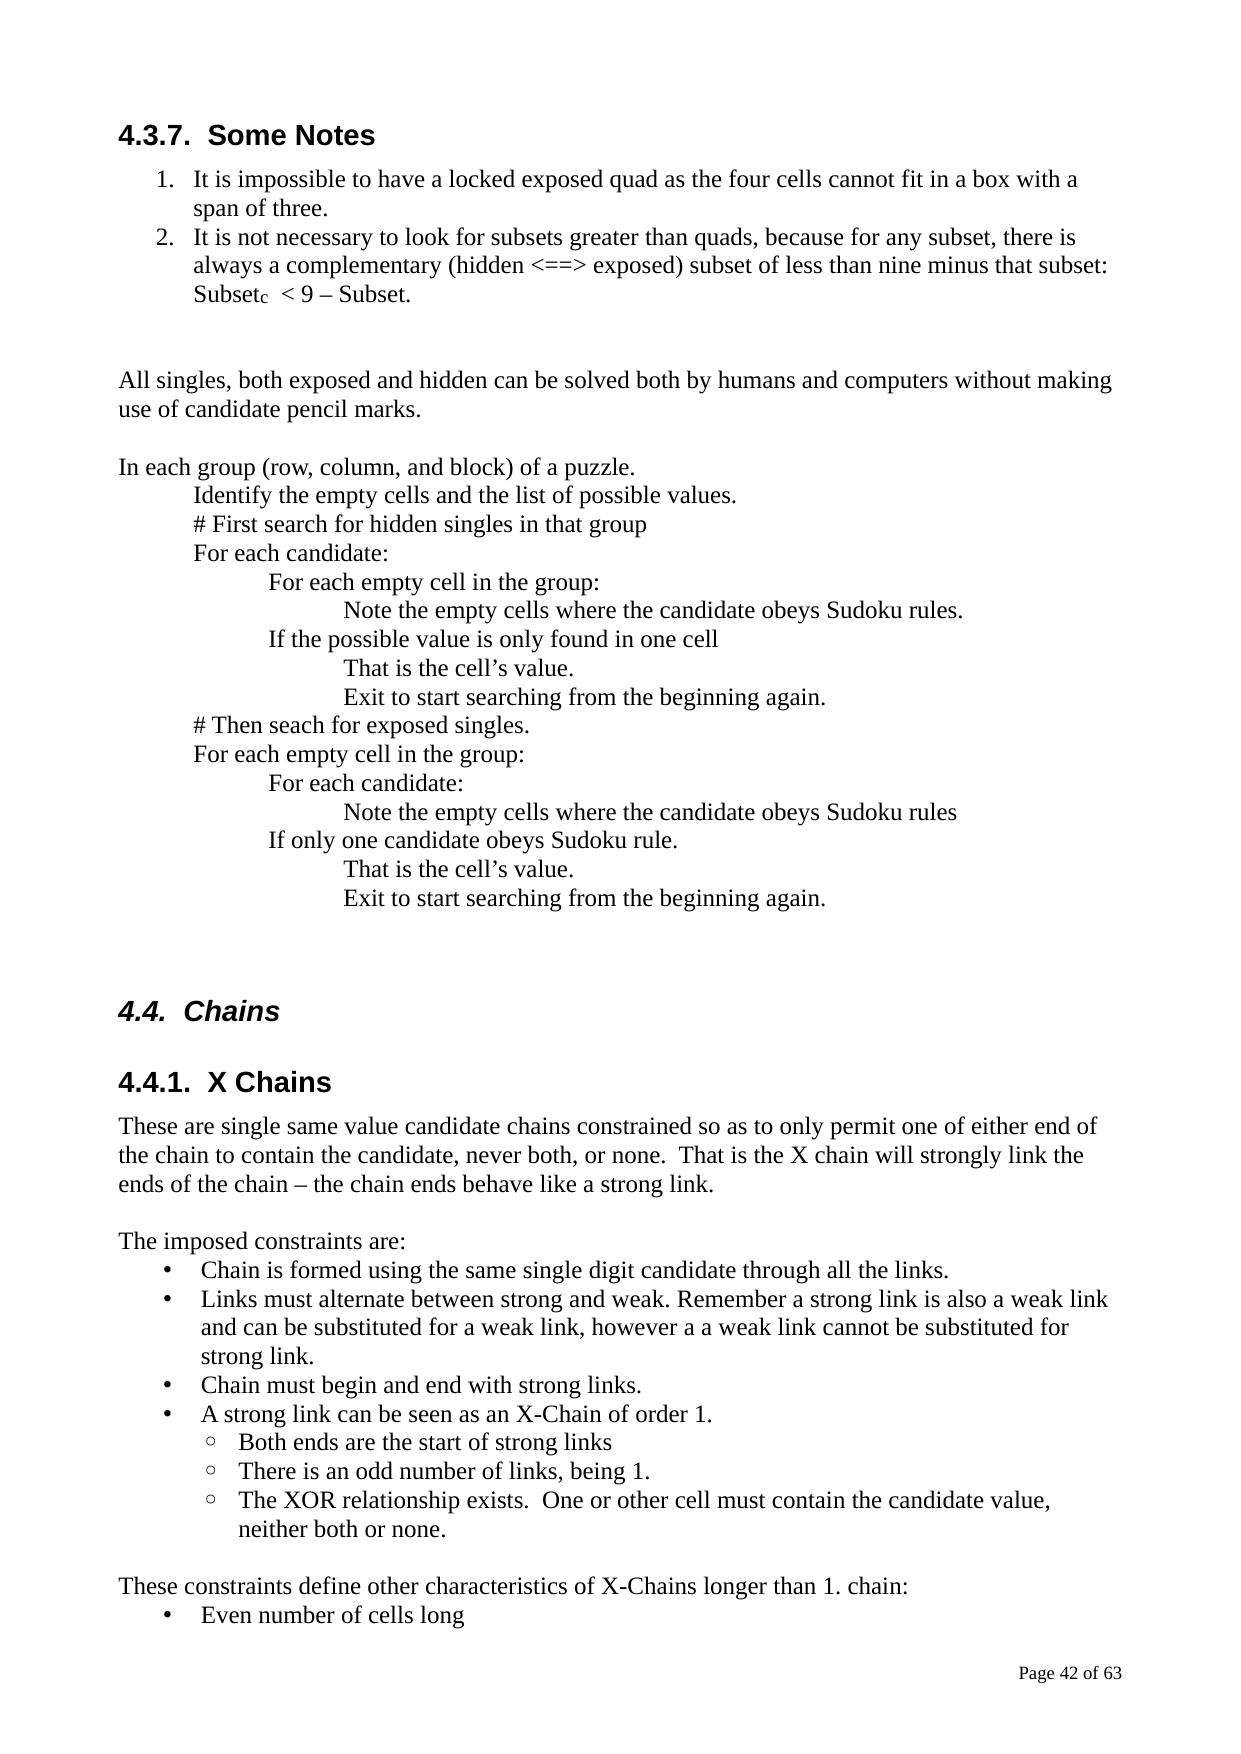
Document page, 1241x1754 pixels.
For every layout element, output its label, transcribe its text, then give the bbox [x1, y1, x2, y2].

text For each candidate: [118, 768, 1122, 797]
list Even number of cells long [163, 1600, 1122, 1629]
text Exit to start searching from the beginning again. [118, 682, 1122, 710]
text # Then seach for exposed singles. [118, 710, 1122, 739]
list The XOR relationship exists. One or other cell must contain the candidate value, neither both or none. [201, 1485, 1122, 1542]
list Chain is formed using the same single digit candidate through all the links. [163, 1255, 1122, 1284]
list Both ends are the start of strong links [201, 1427, 1122, 1456]
subtitle X Chains [118, 1065, 1122, 1099]
list A strong link can be seen as an X-Chain of order 1. [163, 1399, 1122, 1427]
text The imposed constraints are: [118, 1226, 1122, 1255]
list Chain must begin and end with strong links. [163, 1370, 1122, 1399]
list There is an odd number of links, being 1. [201, 1456, 1122, 1485]
text These constraints define other characteristics of X-Chains longer than 1. chain: [118, 1571, 1122, 1600]
text That is the cell’s value. [118, 653, 1122, 682]
text That is the cell’s value. [118, 854, 1122, 883]
text If the possible value is only found in one cell [118, 624, 1122, 653]
text In each group (row, column, and block) of a puzzle. [118, 452, 1122, 480]
text These are single same value candidate chains constrained so as to only permit one of either end of the chain to contain the candidate, never both, or none. That is the X chain will strongly link the ends of the chain – the chain ends behave like a strong link. [118, 1111, 1122, 1197]
list It is not necessary to look for subsets greater than quads, because for any subset, there is always a complementary (hidden <==> exposed) subset of less than nine minus that subset: Subsetc < 9 – Subset. [156, 222, 1122, 308]
text Exit to start searching from the beginning again. [118, 883, 1122, 912]
list It is impossible to have a locked exposed quad as the four cells cannot fit in a box with a span of three. [156, 164, 1122, 222]
text For each empty cell in the group: [118, 739, 1122, 768]
subtitle Some Notes [118, 118, 1122, 152]
text # First search for hidden singles in that group [118, 509, 1122, 538]
text If only one candidate obeys Sudoku rule. [118, 825, 1122, 854]
text All singles, both exposed and hidden can be solved both by humans and computers without making use of candidate pencil marks. [118, 365, 1122, 423]
text Note the empty cells where the candidate obeys Sudoku rules. [118, 595, 1122, 624]
text Note the empty cells where the candidate obeys Sudoku rules [118, 797, 1122, 825]
text Identify the empty cells and the list of possible values. [118, 480, 1122, 509]
text For each candidate: [118, 538, 1122, 567]
subtitle Chains [118, 994, 1122, 1028]
text For each empty cell in the group: [118, 567, 1122, 595]
list Links must alternate between strong and weak. Remember a strong link is also a weak link and can be substituted for a weak link, however a a weak link cannot be substituted for strong link. [163, 1284, 1122, 1370]
